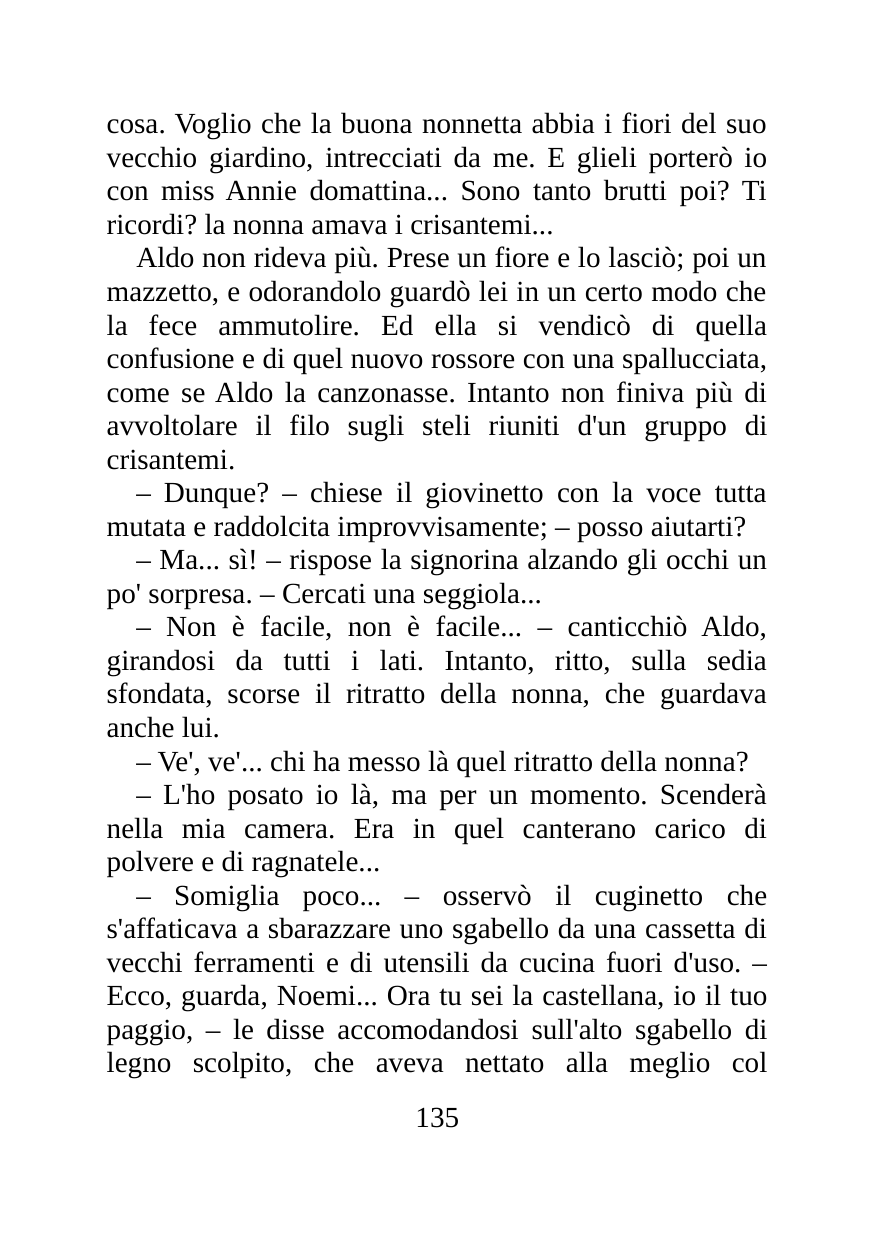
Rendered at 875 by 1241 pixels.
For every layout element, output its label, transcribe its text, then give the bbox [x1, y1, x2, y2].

text ‒ L'ho posato io là, ma per un momento. Scenderà nella mia camera. Era in quel canterano carico di polvere e di ragnatele... [106, 777, 768, 878]
text ‒ Somiglia poco... ‒ osservò il cuginetto che s'affaticava a sbarazzare uno sgabello da una cassetta di vecchi ferramenti e di utensili da cucina fuori d'uso. ‒ Ecco, guarda, Noemi... Ora tu sei la castellana, io il tuo paggio, ‒ le disse accomodandosi sull'alto sgabello di legno scolpito, che aveva nettato alla meglio col [106, 878, 768, 1079]
text ‒ Non è facile, non è facile... ‒ canticchiò Aldo, girandosi da tutti i lati. Intanto, ritto, sulla sedia sfondata, scorse il ritratto della nonna, che guardava anche lui. [106, 609, 768, 744]
text ‒ Ma... sì! ‒ rispose la signorina alzando gli occhi un po' sorpresa. ‒ Cercati una seggiola... [106, 542, 768, 609]
text ‒ Ve', ve'... chi ha messo là quel ritratto della nonna? [106, 744, 768, 777]
text cosa. Voglio che la buona nonnetta abbia i fiori del suo vecchio giardino, intrecciati da me. E glieli porterò io con miss Annie domattina... Sono tanto brutti poi? Ti ricordi? la nonna amava i crisantemi... [106, 106, 768, 241]
text Aldo non rideva più. Prese un fiore e lo lasciò; poi un mazzetto, e odorandolo guardò lei in un certo modo che la fece ammutolire. Ed ella si vendicò di quella confusione e di quel nuovo rossore con una spallucciata, come se Aldo la canzonasse. Intanto non finiva più di avvoltolare il filo sugli steli riuniti d'un gruppo di crisantemi. [106, 241, 768, 475]
text ‒ Dunque? ‒ chiese il giovinetto con la voce tutta mutata e raddolcita improvvisamente; ‒ posso aiutarti? [106, 475, 768, 542]
